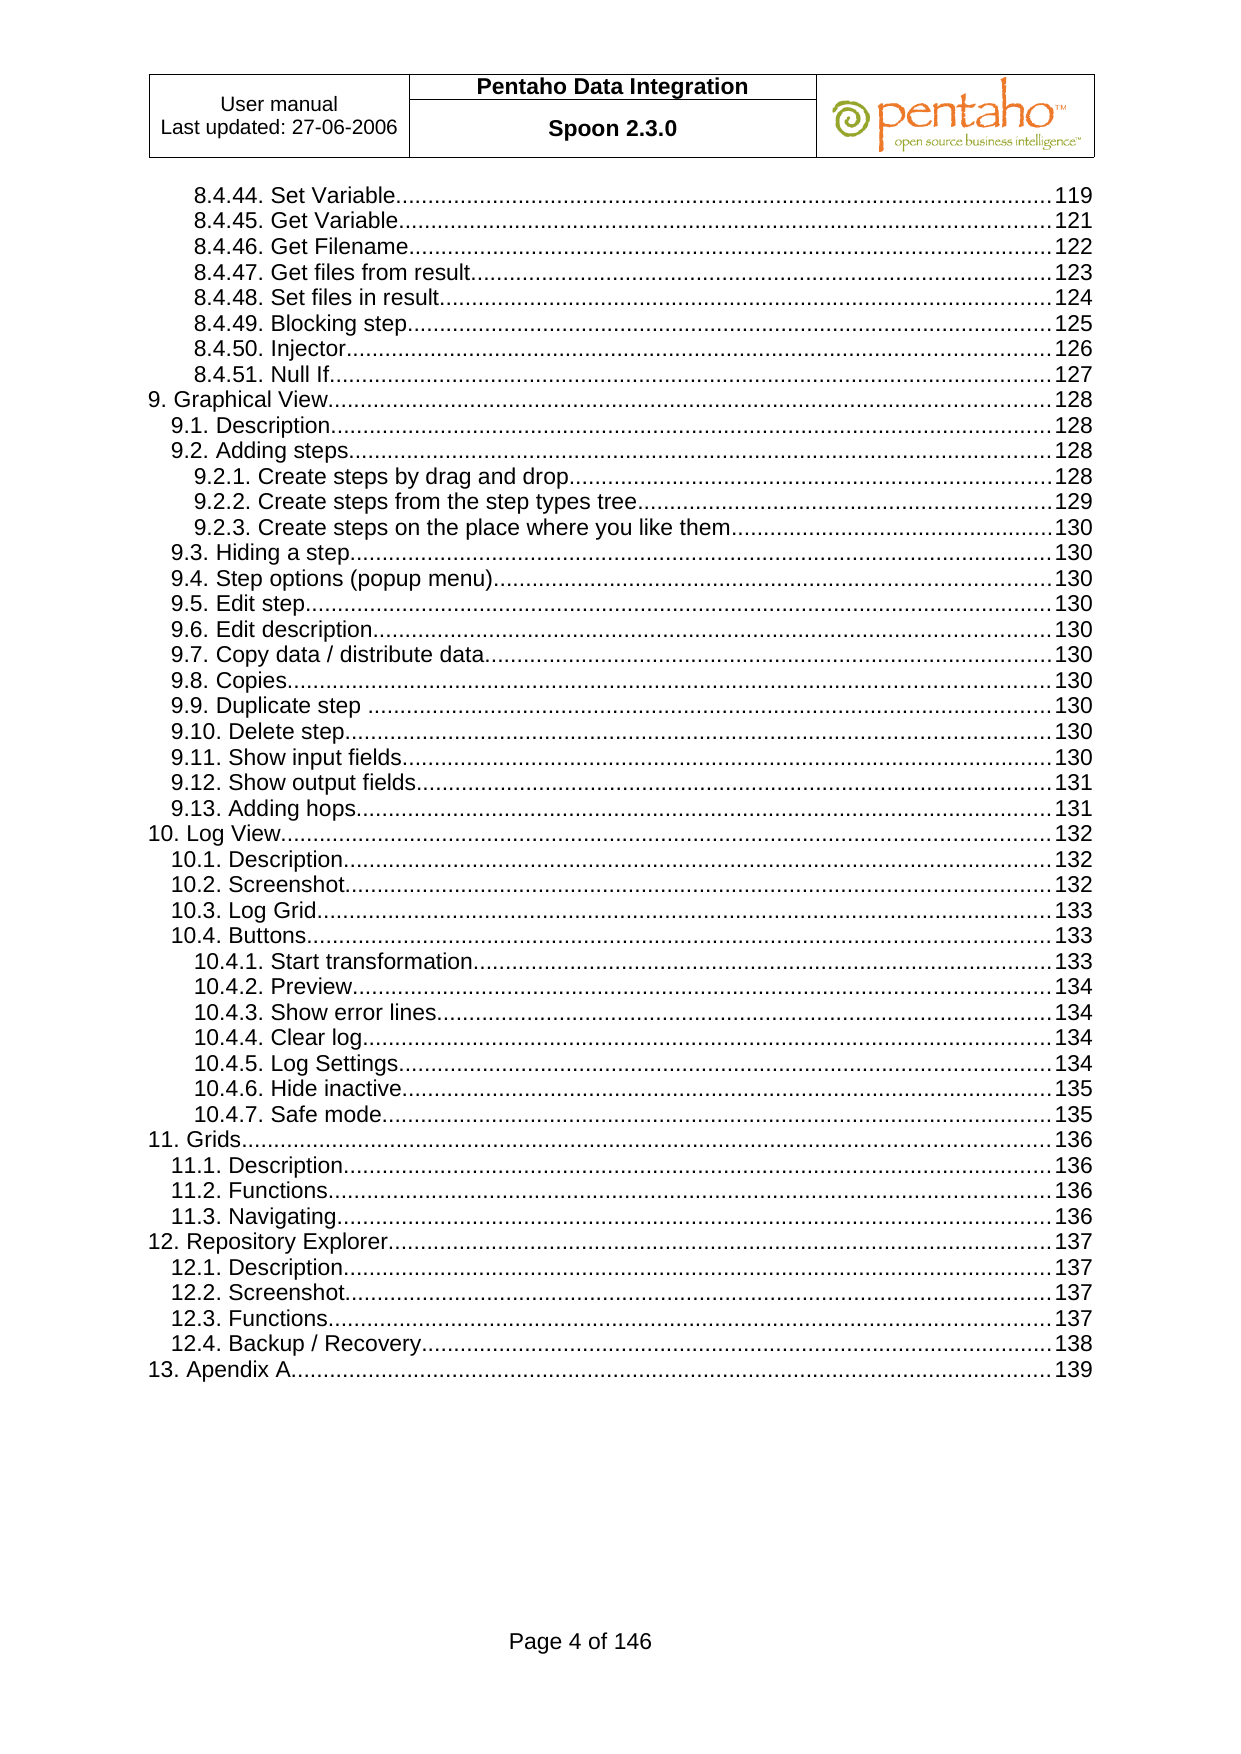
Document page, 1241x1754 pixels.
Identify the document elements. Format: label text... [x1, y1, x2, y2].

text 11. Grids 136 [148, 1127, 1092, 1152]
text 8.4.49. Blocking step 125 [193, 310, 1092, 336]
text 9.13. Adding hops 131 [171, 795, 1092, 821]
text 9. Graphical View 128 [148, 387, 1092, 412]
text 12.4. Backup / Recovery 138 [171, 1331, 1092, 1357]
text 12.2. Screenshot 137 [171, 1280, 1092, 1306]
text 9.12. Show output fields 131 [171, 770, 1092, 795]
text 9.10. Delete step 130 [171, 719, 1092, 744]
text 8.4.51. Null If 127 [193, 361, 1092, 387]
text 9.7. Copy data / distribute data 130 [171, 642, 1092, 668]
text 10.4.1. Start transformation 133 [193, 948, 1092, 974]
text 9.2.2. Create steps from the step types tree 129 [193, 489, 1092, 514]
text 8.4.46. Get Filename 122 [193, 234, 1092, 259]
text 9.2.3. Create steps on the place where you like them 130 [193, 514, 1092, 540]
text 9.2. Adding steps 128 [171, 438, 1092, 463]
text 8.4.50. Injector 126 [193, 336, 1092, 361]
text 10.3. Log Grid 133 [171, 897, 1092, 923]
text 8.4.47. Get files from result 123 [193, 259, 1092, 285]
text 9.5. Edit step 130 [171, 591, 1092, 617]
text 8.4.44. Set Variable 119 [193, 183, 1092, 208]
text 10.4.3. Show error lines 134 [193, 999, 1092, 1025]
text 9.6. Edit description 130 [171, 617, 1092, 642]
text 9.2.1. Create steps by drag and drop 128 [193, 463, 1092, 489]
text 9.11. Show input fields 130 [171, 744, 1092, 770]
text 10.4.7. Safe mode 135 [193, 1101, 1092, 1127]
text 9.1. Description 128 [171, 412, 1092, 438]
text 10. Log View 132 [148, 821, 1092, 846]
text 12. Repository Explorer 137 [148, 1229, 1092, 1254]
text 12.1. Description 137 [171, 1254, 1092, 1280]
text 10.4.6. Hide inactive 135 [193, 1076, 1092, 1101]
text 10.4.2. Preview 134 [193, 974, 1092, 999]
text 10.4.4. Clear log 134 [193, 1025, 1092, 1050]
text 9.3. Hiding a step 130 [171, 540, 1092, 566]
text 8.4.48. Set files in result 124 [193, 285, 1092, 310]
text 9.4. Step options (popup menu) 130 [171, 566, 1092, 591]
text 9.8. Copies 130 [171, 668, 1092, 693]
text 10.2. Screenshot 132 [171, 872, 1092, 897]
text 11.1. Description 136 [171, 1152, 1092, 1178]
text 8.4.45. Get Variable 121 [193, 208, 1092, 234]
text 10.4.5. Log Settings 134 [193, 1050, 1092, 1076]
text 9.9. Duplicate step 130 [171, 693, 1092, 719]
text 10.4. Buttons 133 [171, 923, 1092, 948]
text 12.3. Functions 137 [171, 1306, 1092, 1331]
text 13. Apendix A 139 [148, 1357, 1092, 1382]
text 10.1. Description 132 [171, 846, 1092, 872]
text 11.3. Navigating 136 [171, 1203, 1092, 1229]
text 11.2. Functions 136 [171, 1178, 1092, 1203]
